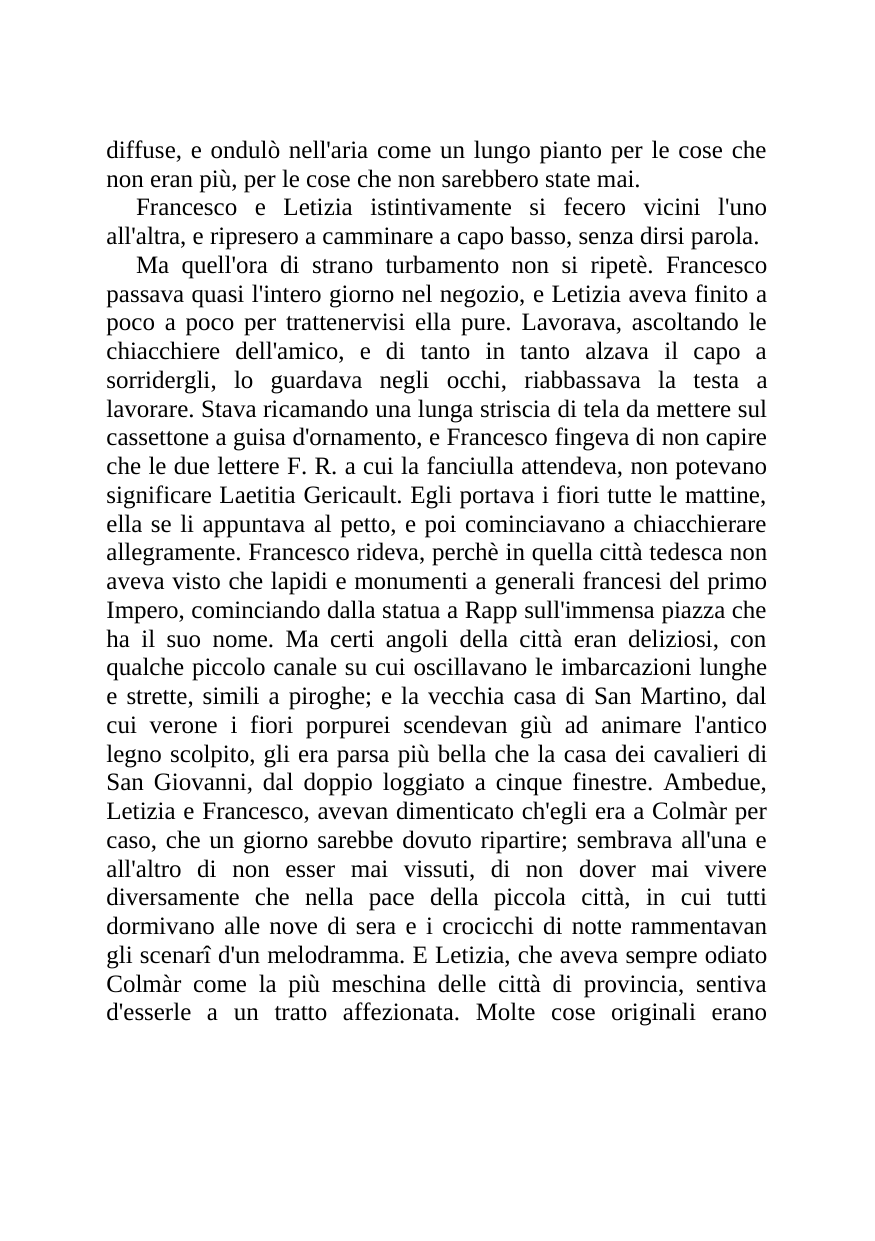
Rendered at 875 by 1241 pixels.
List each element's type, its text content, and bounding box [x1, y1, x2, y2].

text Francesco e Letizia istintivamente si fecero vicini l'uno all'altra, e ripresero a camminare a capo basso, senza dirsi parola. [106, 192, 768, 250]
text Ma quell'ora di strano turbamento non si ripetè. Francesco passava quasi l'intero giorno nel negozio, e Letizia aveva finito a poco a poco per trattenervisi ella pure. Lavorava, ascoltando le chiacchiere dell'amico, e di tanto in tanto alzava il capo a sorridergli, lo guardava negli occhi, riabbassava la testa a lavorare. Stava ricamando una lunga striscia di tela da mettere sul cassettone a guisa d'ornamento, e Francesco fingeva di non capire che le due lettere F. R. a cui la fanciulla attendeva, non potevano significare Laetitia Gericault. Egli portava i fiori tutte le mattine, ella se li appuntava al petto, e poi cominciavano a chiacchierare allegramente. Francesco rideva, perchè in quella città tedesca non aveva visto che lapidi e monumenti a generali francesi del primo Impero, cominciando dalla statua a Rapp sull'immensa piazza che ha il suo nome. Ma certi angoli della città eran deliziosi, con qualche piccolo canale su cui oscillavano le imbarcazioni lunghe e strette, simili a piroghe; e la vecchia casa di San Martino, dal cui verone i fiori porpurei scendevan giù ad animare l'antico legno scolpito, gli era parsa più bella che la casa dei cavalieri di San Giovanni, dal doppio loggiato a cinque finestre. Ambedue, Letizia e Francesco, avevan dimenticato ch'egli era a Colmàr per caso, che un giorno sarebbe dovuto ripartire; sembrava all'una e all'altro di non esser mai vissuti, di non dover mai vivere diversamente che nella pace della piccola città, in cui tutti dormivano alle nove di sera e i crocicchi di notte rammentavan gli scenarî d'un melodramma. E Letizia, che aveva sempre odiato Colmàr come la più meschina delle città di provincia, sentiva d'esserle a un tratto affezionata. Molte cose originali erano [106, 250, 768, 1026]
text diffuse, e ondulò nell'aria come un lungo pianto per le cose che non eran più, per le cose che non sarebbero state mai. [106, 135, 768, 192]
